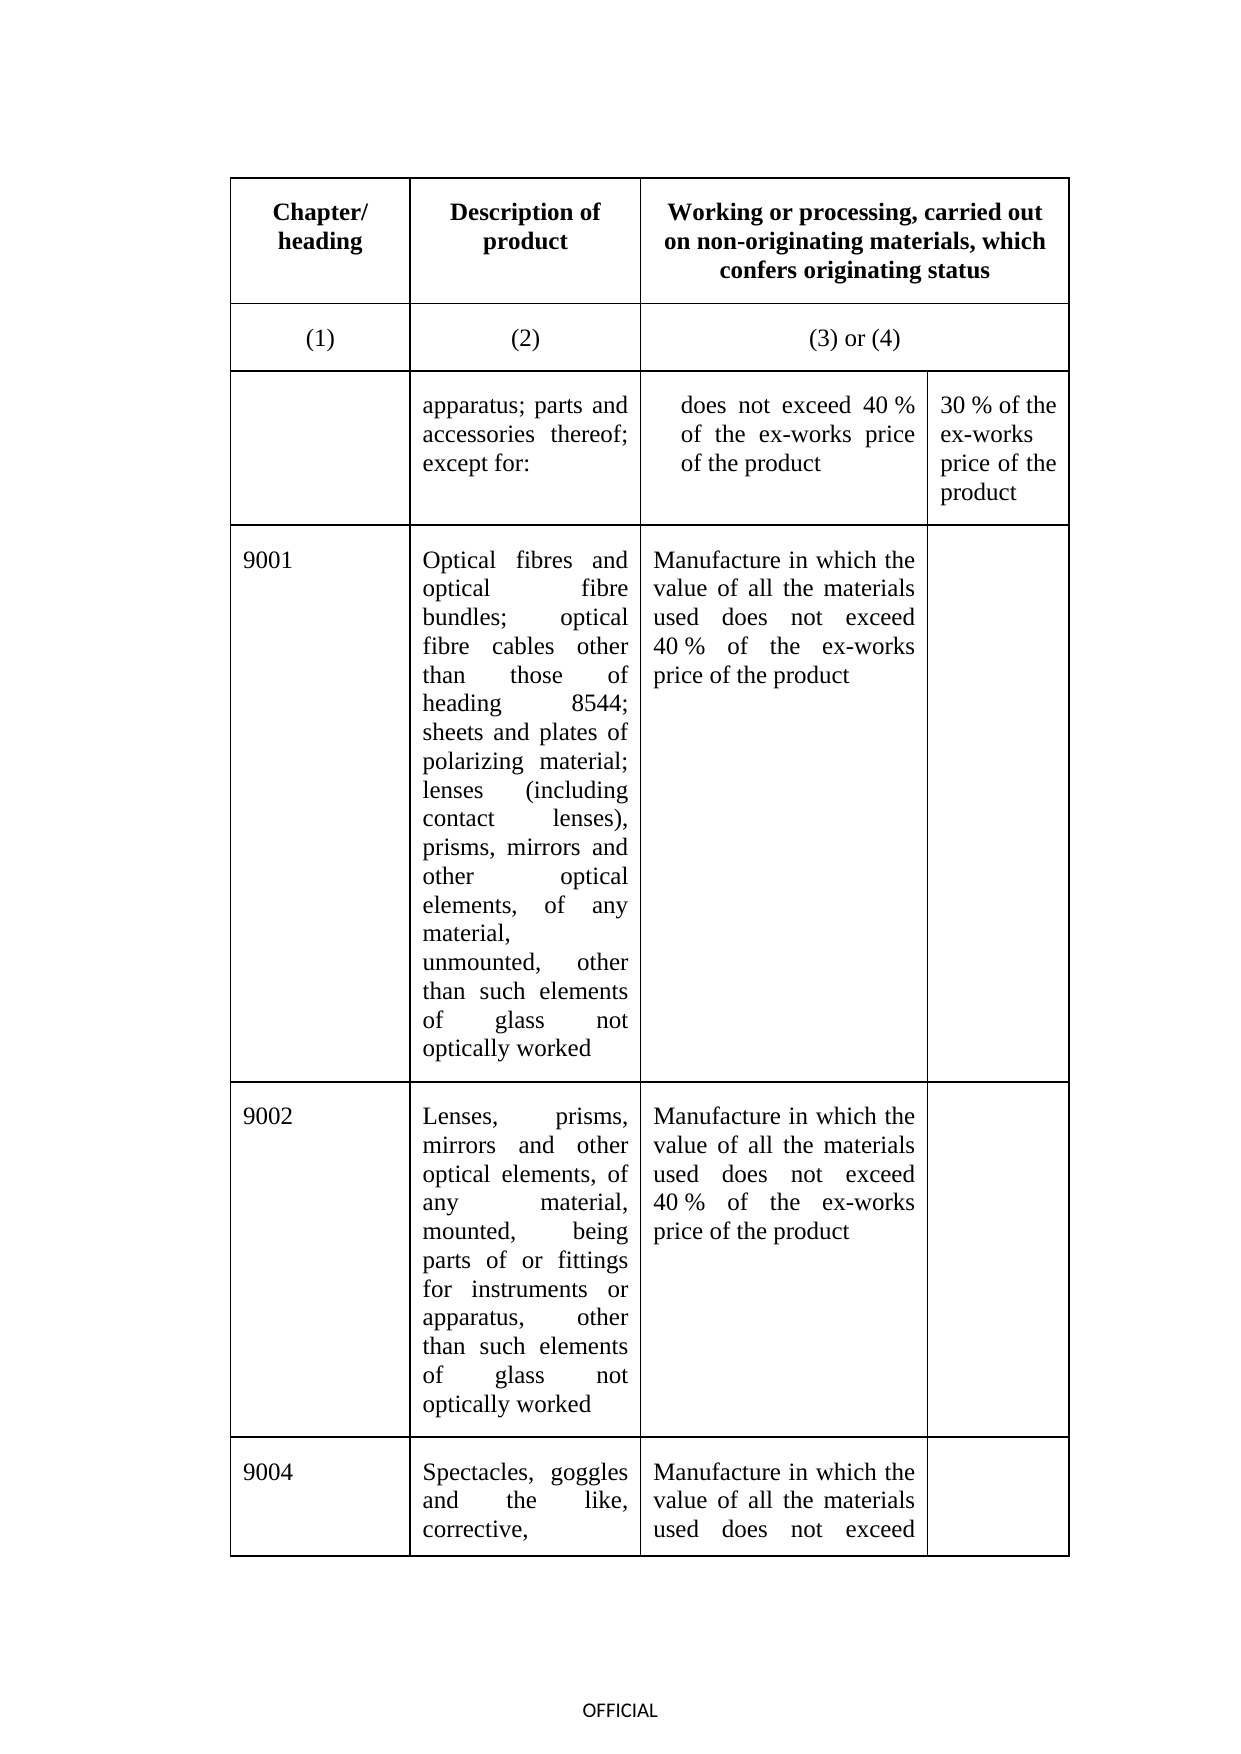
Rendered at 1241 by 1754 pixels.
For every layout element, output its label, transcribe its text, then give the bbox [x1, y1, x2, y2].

table_cell [928, 1083, 1068, 1436]
table_cell Manufacture in which the value of all the materials used does not exceed [641, 1438, 927, 1555]
table_cell 9001 [231, 526, 409, 1081]
table_cell apparatus; parts and accessories thereof; except for: [411, 372, 640, 524]
table_cell Manufacture in which the value of all the materials used does not exceed 40 % of the ex-works price of the product [641, 526, 927, 1081]
table_cell Optical fibres and optical fibre bundles; optical fibre cables other than those of heading 8544; sheets and plates of polarizing material; lenses (including contact lenses), prisms, mirrors and other optical elements, of any material, unmounted, other than such elements of glass not optically worked [411, 526, 640, 1081]
table_cell does not exceed 40 % of the ex-works price of the product [681, 384, 915, 483]
table_cell Manufacture in which the value of all the materials used does not exceed 40 % of the ex-works price of the product [641, 1083, 927, 1436]
table_cell [231, 372, 409, 524]
table_cell 9002 [231, 1083, 409, 1436]
table_cell (3) or (4) [641, 304, 1068, 370]
table_cell (2) [411, 304, 640, 370]
table_cell (1) [231, 304, 409, 370]
table_cell [653, 384, 681, 483]
table_cell [641, 372, 927, 524]
table_cell Spectacles, goggles and the like, corrective, [411, 1438, 640, 1555]
table_cell [928, 1438, 1068, 1555]
table_header Description of product [411, 179, 640, 302]
table_cell 30 % of the ex-works price of the product [928, 372, 1068, 524]
table_cell 9004 [231, 1438, 409, 1555]
table_cell Lenses, prisms, mirrors and other optical elements, of any material, mounted, being parts of or fittings for instruments or apparatus, other than such elements of glass not optically worked [411, 1083, 640, 1436]
table_header Chapter/ heading [231, 179, 409, 302]
table_header Working or processing, carried out on non-originating materials, which confers originating status [641, 179, 1068, 302]
table_cell [928, 526, 1068, 1081]
